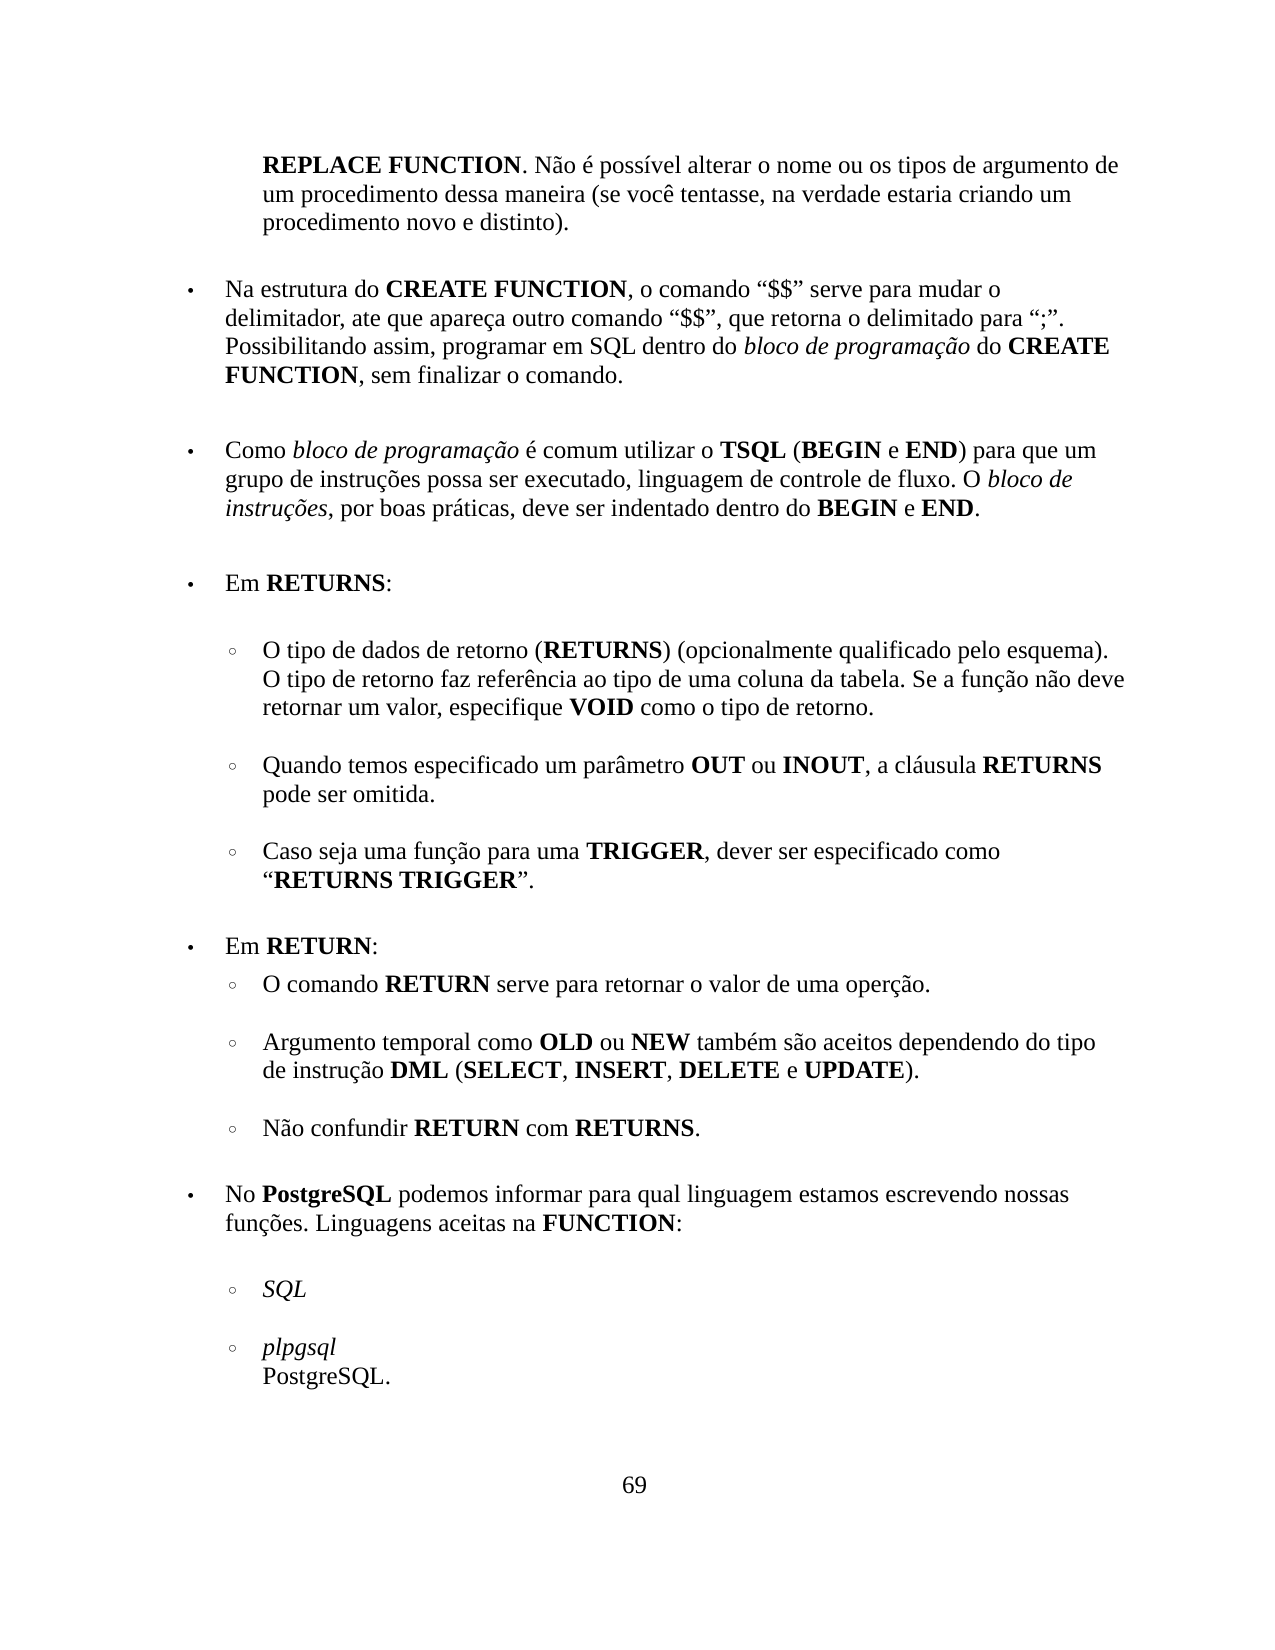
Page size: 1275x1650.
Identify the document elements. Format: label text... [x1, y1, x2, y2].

list Na estrutura do CREATE FUNCTION, o comando “$$” serve para mudar o delimitador, ate que apareça outro comando “$$”, que retorna o delimitado para “;”. Possibilitando assim, programar em SQL dentro do bloco de programação do CREATE FUNCTION, sem finalizar o comando. [187, 274, 1125, 418]
list Em RETURN: [187, 931, 1125, 960]
list REPLACE FUNCTION. Não é possível alterar o nome ou os tipos de argumento de um procedimento dessa maneira (se você tentasse, na verdade estaria criando um procedimento novo e distinto). [225, 150, 1125, 265]
list Em RETURNS: [187, 568, 1125, 626]
list Quando temos especificado um parâmetro OUT ou INOUT, a cláusula RETURNS pode ser omitida. [225, 750, 1125, 836]
list plpgsql PostgreSQL. [225, 1332, 1125, 1418]
list O tipo de dados de retorno (RETURNS) (opcionalmente qualificado pelo esquema). O tipo de retorno faz referência ao tipo de uma coluna da tabela. Se a função não deve retornar um valor, especifique VOID como o tipo de retorno. [225, 635, 1125, 750]
list Não confundir RETURN com RETURNS. [225, 1113, 1125, 1170]
list No PostgreSQL podemos informar para qual linguagem estamos escrevendo nossas funções. Linguagens aceitas na FUNCTION: [187, 1179, 1125, 1266]
list Argumento temporal como OLD ou NEW também são aceitos dependendo do tipo de instrução DML (SELECT, INSERT, DELETE e UPDATE). [225, 1027, 1125, 1113]
list Como bloco de programação é comum utilizar o TSQL (BEGIN e END) para que um grupo de instruções possa ser executado, linguagem de controle de fluxo. O bloco de instruções, por boas práticas, deve ser indentado dentro do BEGIN e END. [187, 436, 1125, 551]
list SQL [225, 1274, 1125, 1332]
list O comando RETURN serve para retornar o valor de uma operção. [225, 969, 1125, 1027]
list Caso seja uma função para uma TRIGGER, dever ser especificado como “RETURNS TRIGGER”. [225, 836, 1125, 922]
